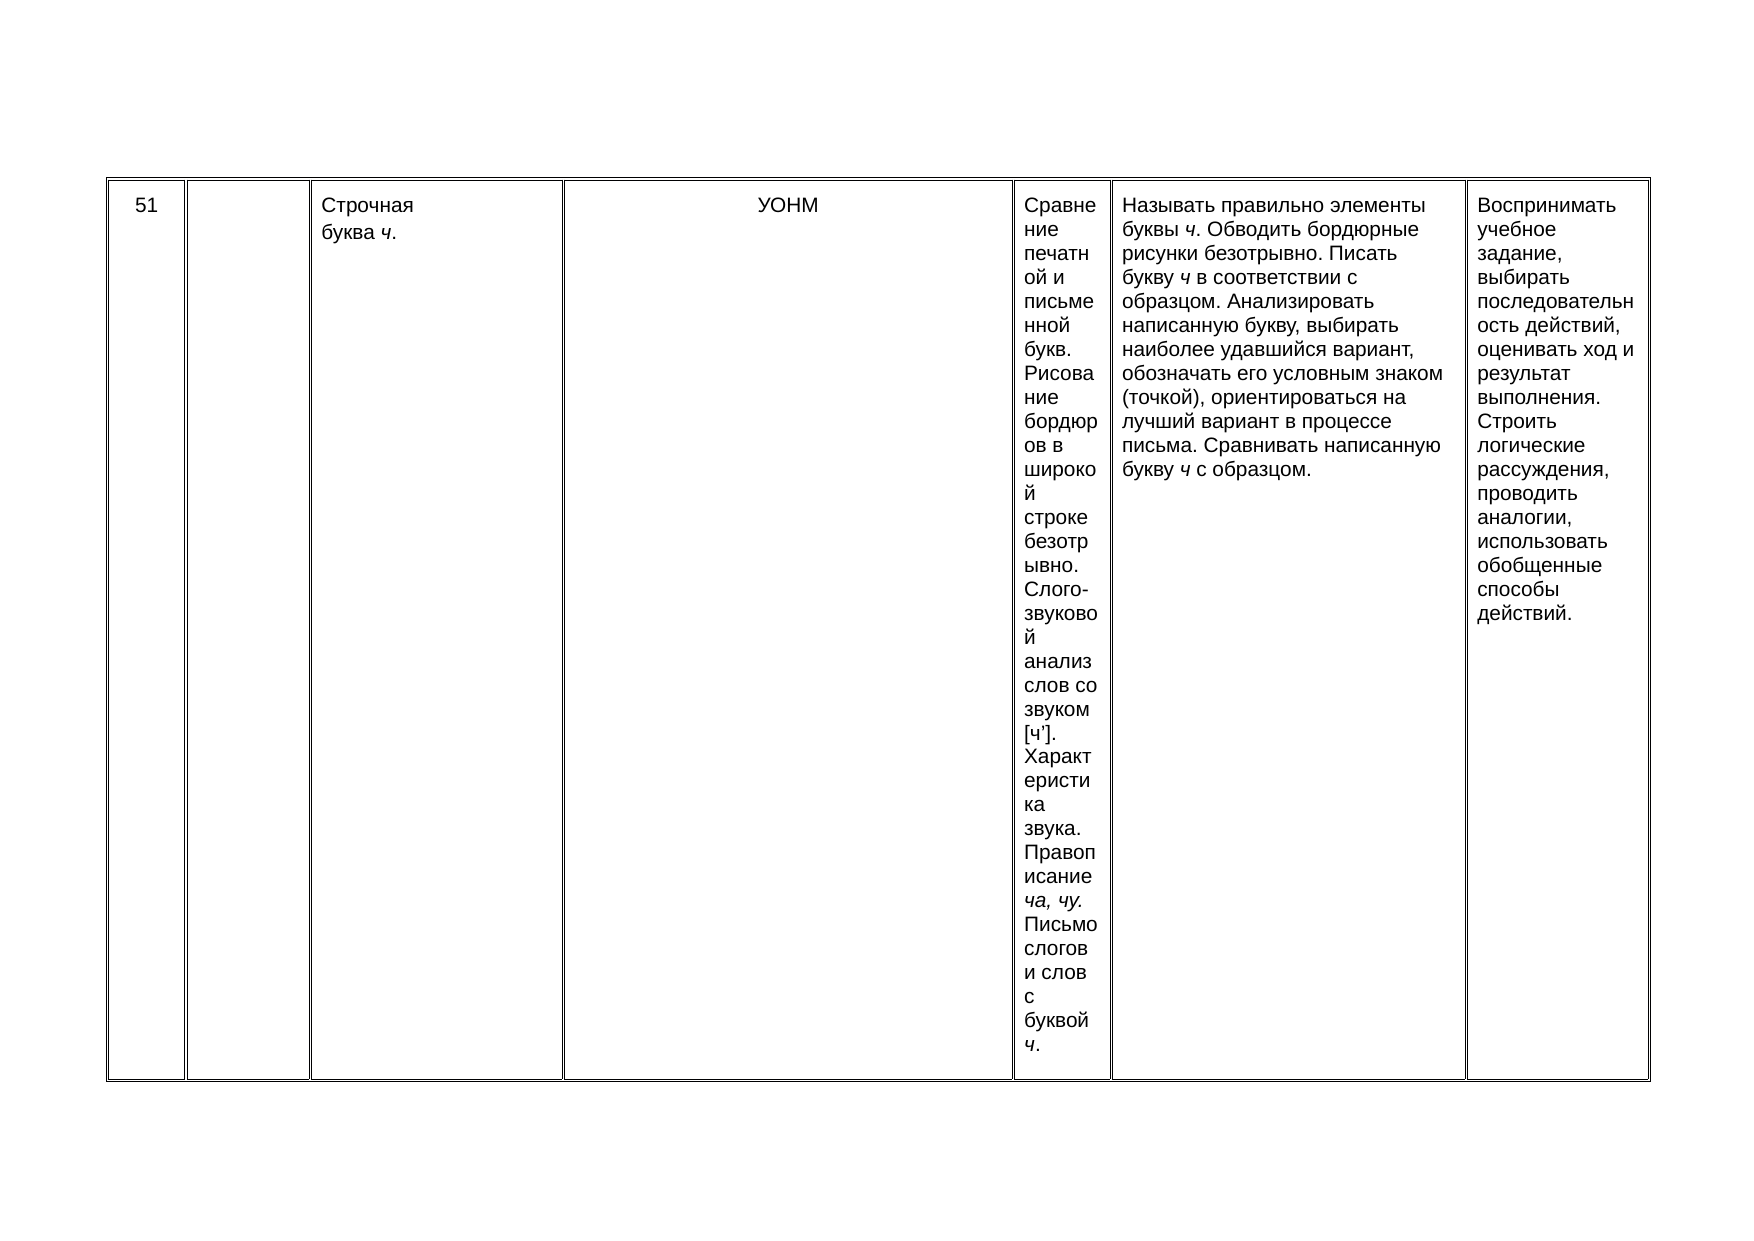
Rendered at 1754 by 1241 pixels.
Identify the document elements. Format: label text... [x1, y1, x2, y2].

table_cell Сравнение печатной и письменной букв. Рисование бордюров в широкой строке безотрывно. Слого-звуковой анализ слов со звуком [ч’]. Характеристика звука. Правописание ча, чу. Письмо слогов и слов с буквой ч. [1015, 181, 1110, 1079]
table_cell [188, 181, 309, 1079]
table_cell 51 [109, 181, 184, 1079]
table_cell УОНМ [565, 181, 1012, 1079]
table_cell Называть правильно элементы буквы ч. Обводить бордюрные рисунки безотрывно. Писать букву ч в соответствии с образцом. Анализировать написанную букву, выбирать наиболее удавшийся вариант, обозначать его условным знаком (точкой), ориентироваться на лучший вариант в процессе письма. Сравнивать написанную букву ч с образцом. [1113, 181, 1465, 1079]
table_cell Воспринимать учебное задание, выбирать последовательность действий, оценивать ход и результат выполнения. Строить логические рассуждения, проводить аналогии, использовать обобщенные способы действий. [1468, 181, 1648, 1079]
table_cell Строчная буква ч. [312, 181, 562, 1079]
